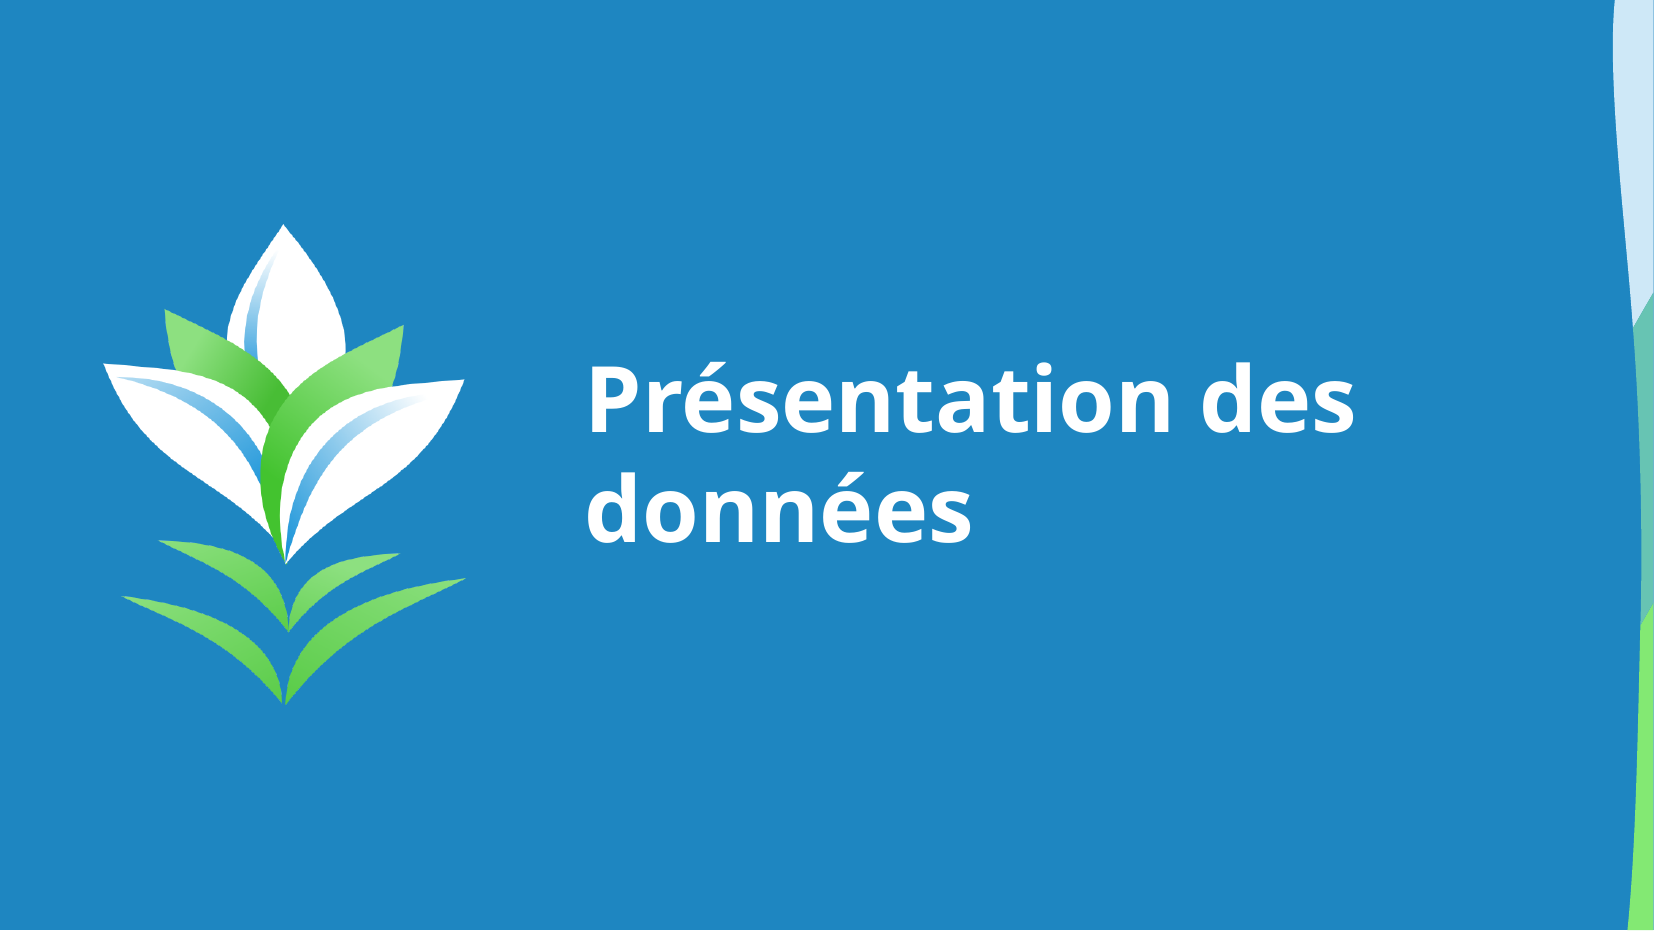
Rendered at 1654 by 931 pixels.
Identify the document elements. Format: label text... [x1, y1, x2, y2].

picture [103, 224, 466, 706]
text_box Présentation des données [570, 333, 1546, 569]
